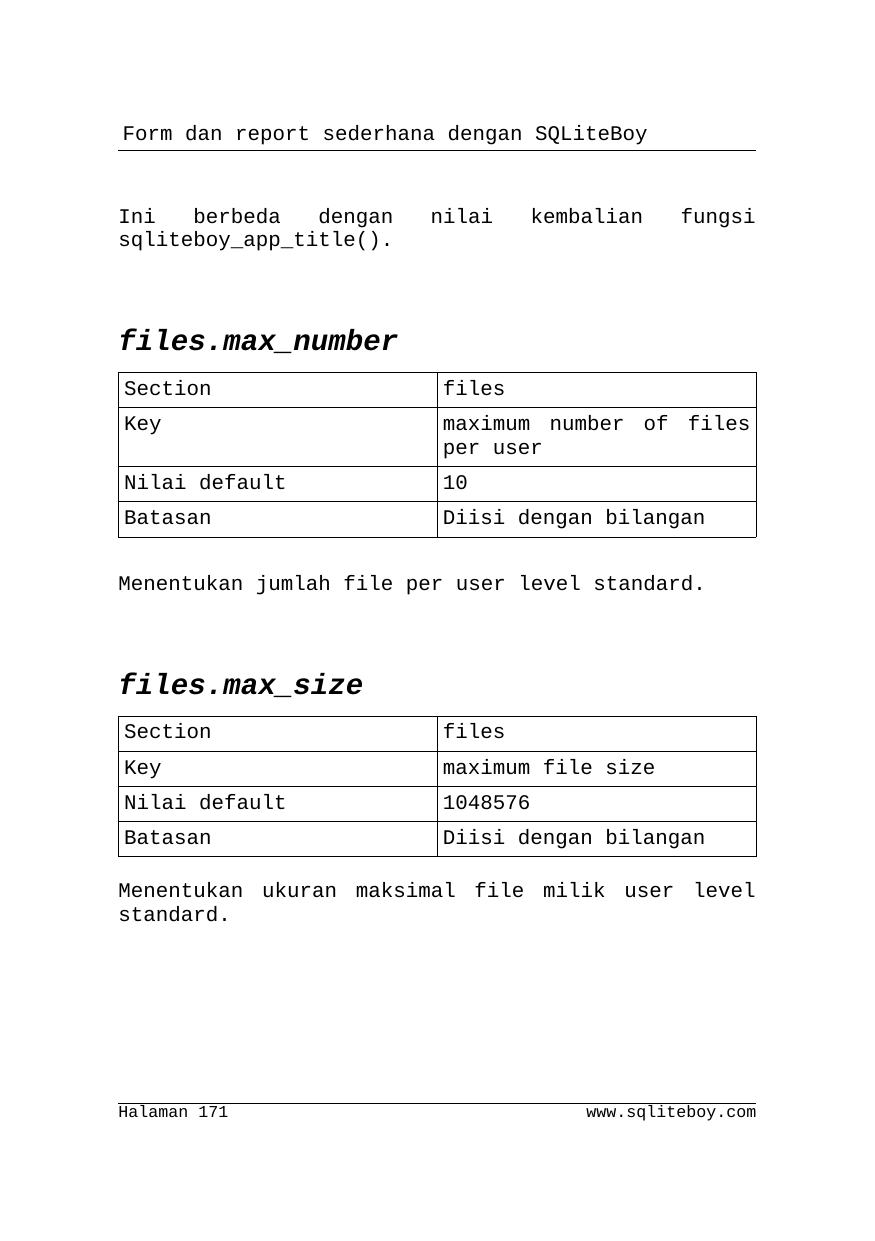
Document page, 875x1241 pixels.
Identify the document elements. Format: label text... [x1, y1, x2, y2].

table_cell maximum number of files per user [438, 408, 756, 466]
table_cell Key [119, 408, 437, 466]
table_cell 1048576 [438, 787, 756, 821]
table_cell Nilai default [119, 467, 437, 501]
table_cell 10 [438, 467, 756, 501]
table_header files [438, 373, 756, 407]
table_header Section [119, 717, 437, 751]
table_cell Diisi dengan bilangan [438, 822, 756, 856]
text Ini berbeda dengan nilai kembalian fungsi sqliteboy_app_title(). [118, 206, 756, 253]
subtitle files.max_number [118, 327, 756, 359]
table_cell Key [119, 752, 437, 786]
table_header files [438, 717, 756, 751]
text Menentukan ukuran maksimal file milik user level standard. [118, 880, 756, 927]
subtitle files.max_size [118, 670, 756, 703]
table_cell Nilai default [119, 787, 437, 821]
table_cell maximum file size [438, 752, 756, 786]
table_cell Batasan [119, 822, 437, 856]
table_cell Diisi dengan bilangan [438, 502, 756, 537]
table_cell Batasan [119, 502, 437, 537]
text Menentukan jumlah file per user level standard. [118, 573, 756, 596]
table_header Section [119, 373, 437, 407]
